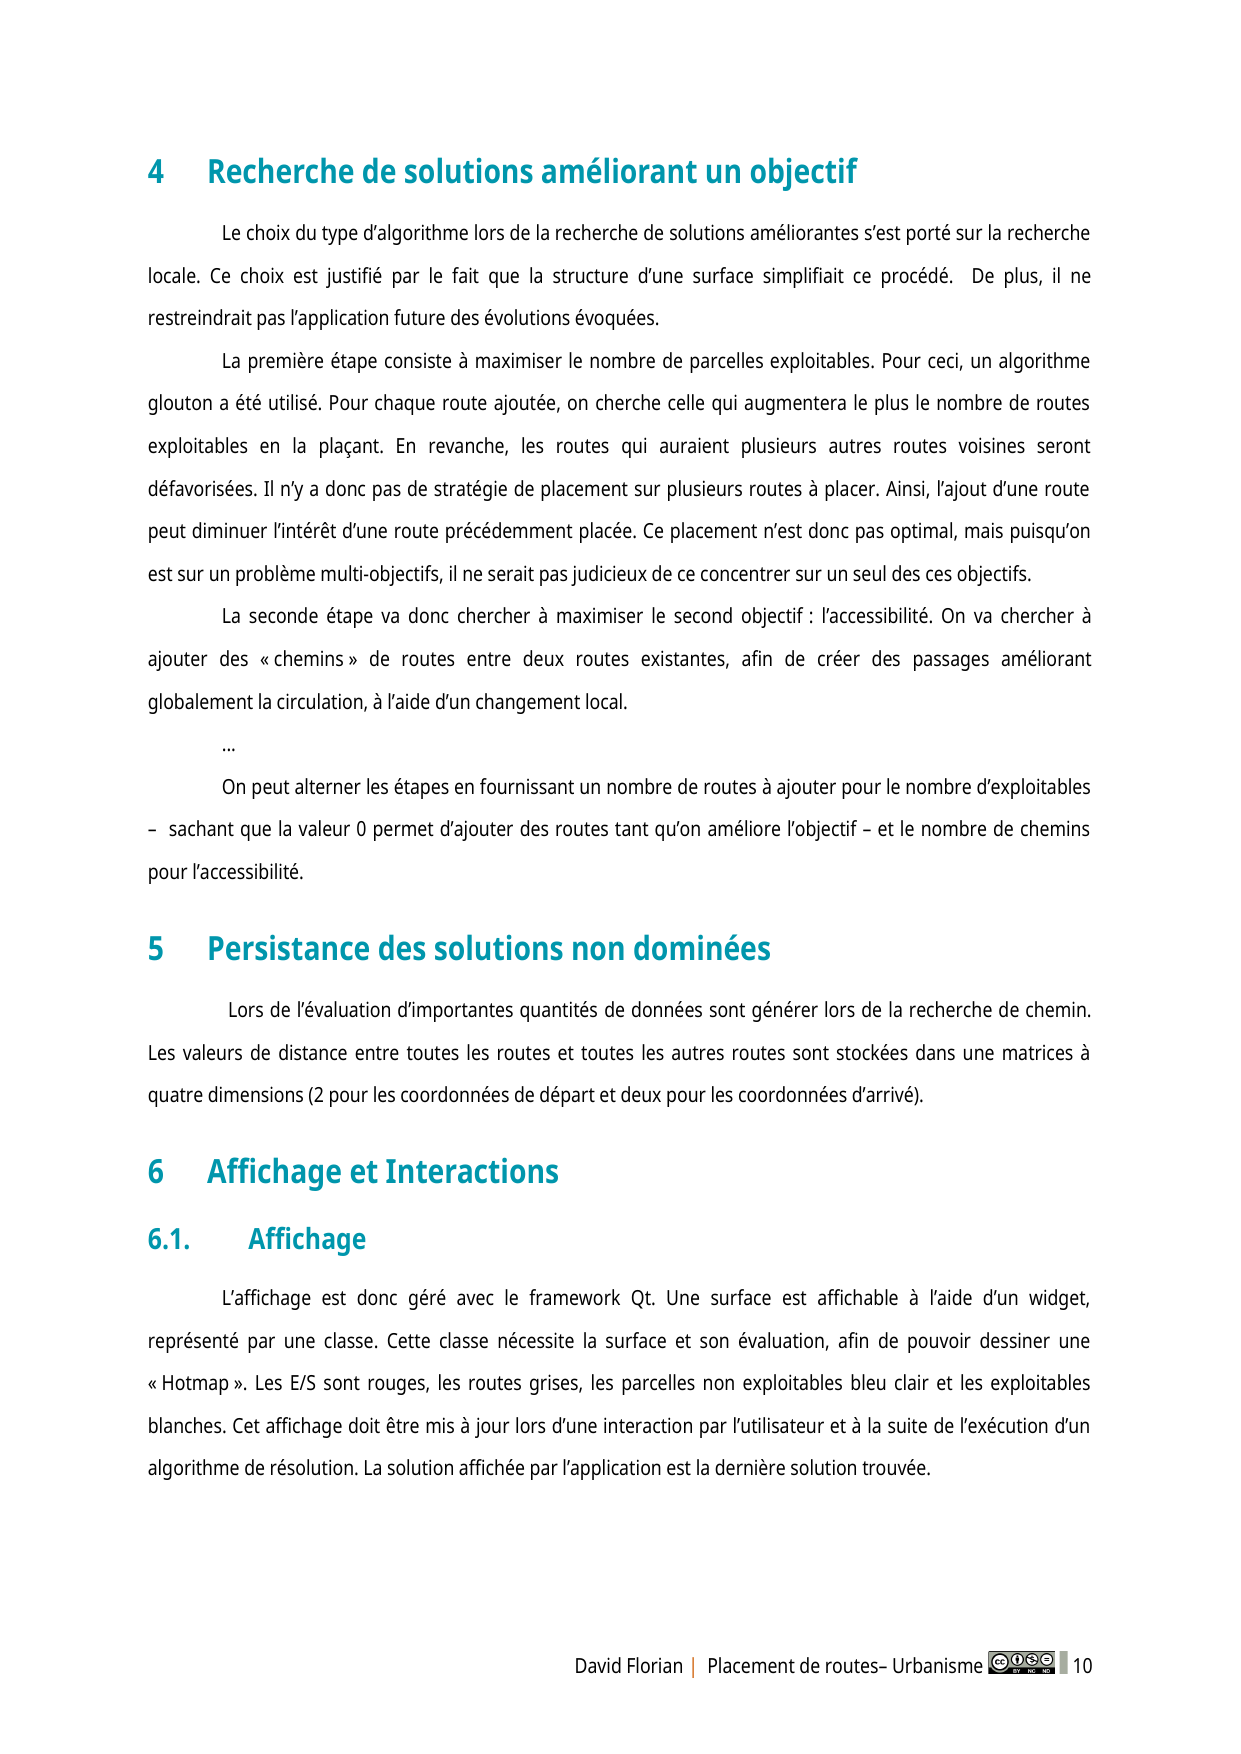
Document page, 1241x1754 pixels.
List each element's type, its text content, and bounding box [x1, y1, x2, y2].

subtitle Persistance des solutions non dominées [148, 925, 1092, 970]
text La seconde étape va donc chercher à maximiser le second objectif : l’accessibilité. On va chercher à ajouter des « chemins » de routes entre deux routes existantes, afin de créer des passages améliorant globalement la circulation, à l’aide d’un changement local. [148, 602, 1092, 715]
text ... [148, 729, 1092, 758]
subtitle Affichage [148, 1218, 1092, 1258]
text On peut alterner les étapes en fournissant un nombre de routes à ajouter pour le nombre d’exploitables – sachant que la valeur 0 permet d’ajouter des routes tant qu’on améliore l’objectif – et le nombre de chemins pour l’accessibilité. [148, 772, 1092, 886]
subtitle Affichage et Interactions [148, 1148, 1092, 1193]
text Le choix du type d’algorithme lors de la recherche de solutions améliorantes s’est porté sur la recherche locale. Ce choix est justifié par le fait que la structure d’une surface simplifiait ce procédé. De plus, il ne restreindrait pas l’application future des évolutions évoquées. [148, 218, 1092, 332]
picture [1059, 1651, 1068, 1674]
text L’affichage est donc géré avec le framework Qt. Une surface est affichable à l’aide d’un widget, représenté par une classe. Cette classe nécessite la surface et son évaluation, afin de pouvoir dessiner une « Hotmap ». Les E/S sont rouges, les routes grises, les parcelles non exploitables bleu clair et les exploitables blanches. Cet affichage doit être mis à jour lors d’une interaction par l’utilisateur et à la suite de l’exécution d’un algorithme de résolution. La solution affichée par l’application est la dernière solution trouvée. [148, 1283, 1092, 1482]
subtitle Recherche de solutions améliorant un objectif [148, 148, 1092, 193]
text Lors de l’évaluation d’importantes quantités de données sont générer lors de la recherche de chemin. Les valeurs de distance entre toutes les routes et toutes les autres routes sont stockées dans une matrices à quatre dimensions (2 pour les coordonnées de départ et deux pour les coordonnées d’arrivé). [148, 995, 1092, 1109]
picture [988, 1651, 1055, 1674]
text La première étape consiste à maximiser le nombre de parcelles exploitables. Pour ceci, un algorithme glouton a été utilisé. Pour chaque route ajoutée, on cherche celle qui augmentera le plus le nombre de routes exploitables en la plaçant. En revanche, les routes qui auraient plusieurs autres routes voisines seront défavorisées. Il n’y a donc pas de stratégie de placement sur plusieurs routes à placer. Ainsi, l’ajout d’une route peut diminuer l’intérêt d’une route précédemment placée. Ce placement n’est donc pas optimal, mais puisqu’on est sur un problème multi-objectifs, il ne serait pas judicieux de ce concentrer sur un seul des ces objectifs. [148, 346, 1092, 587]
